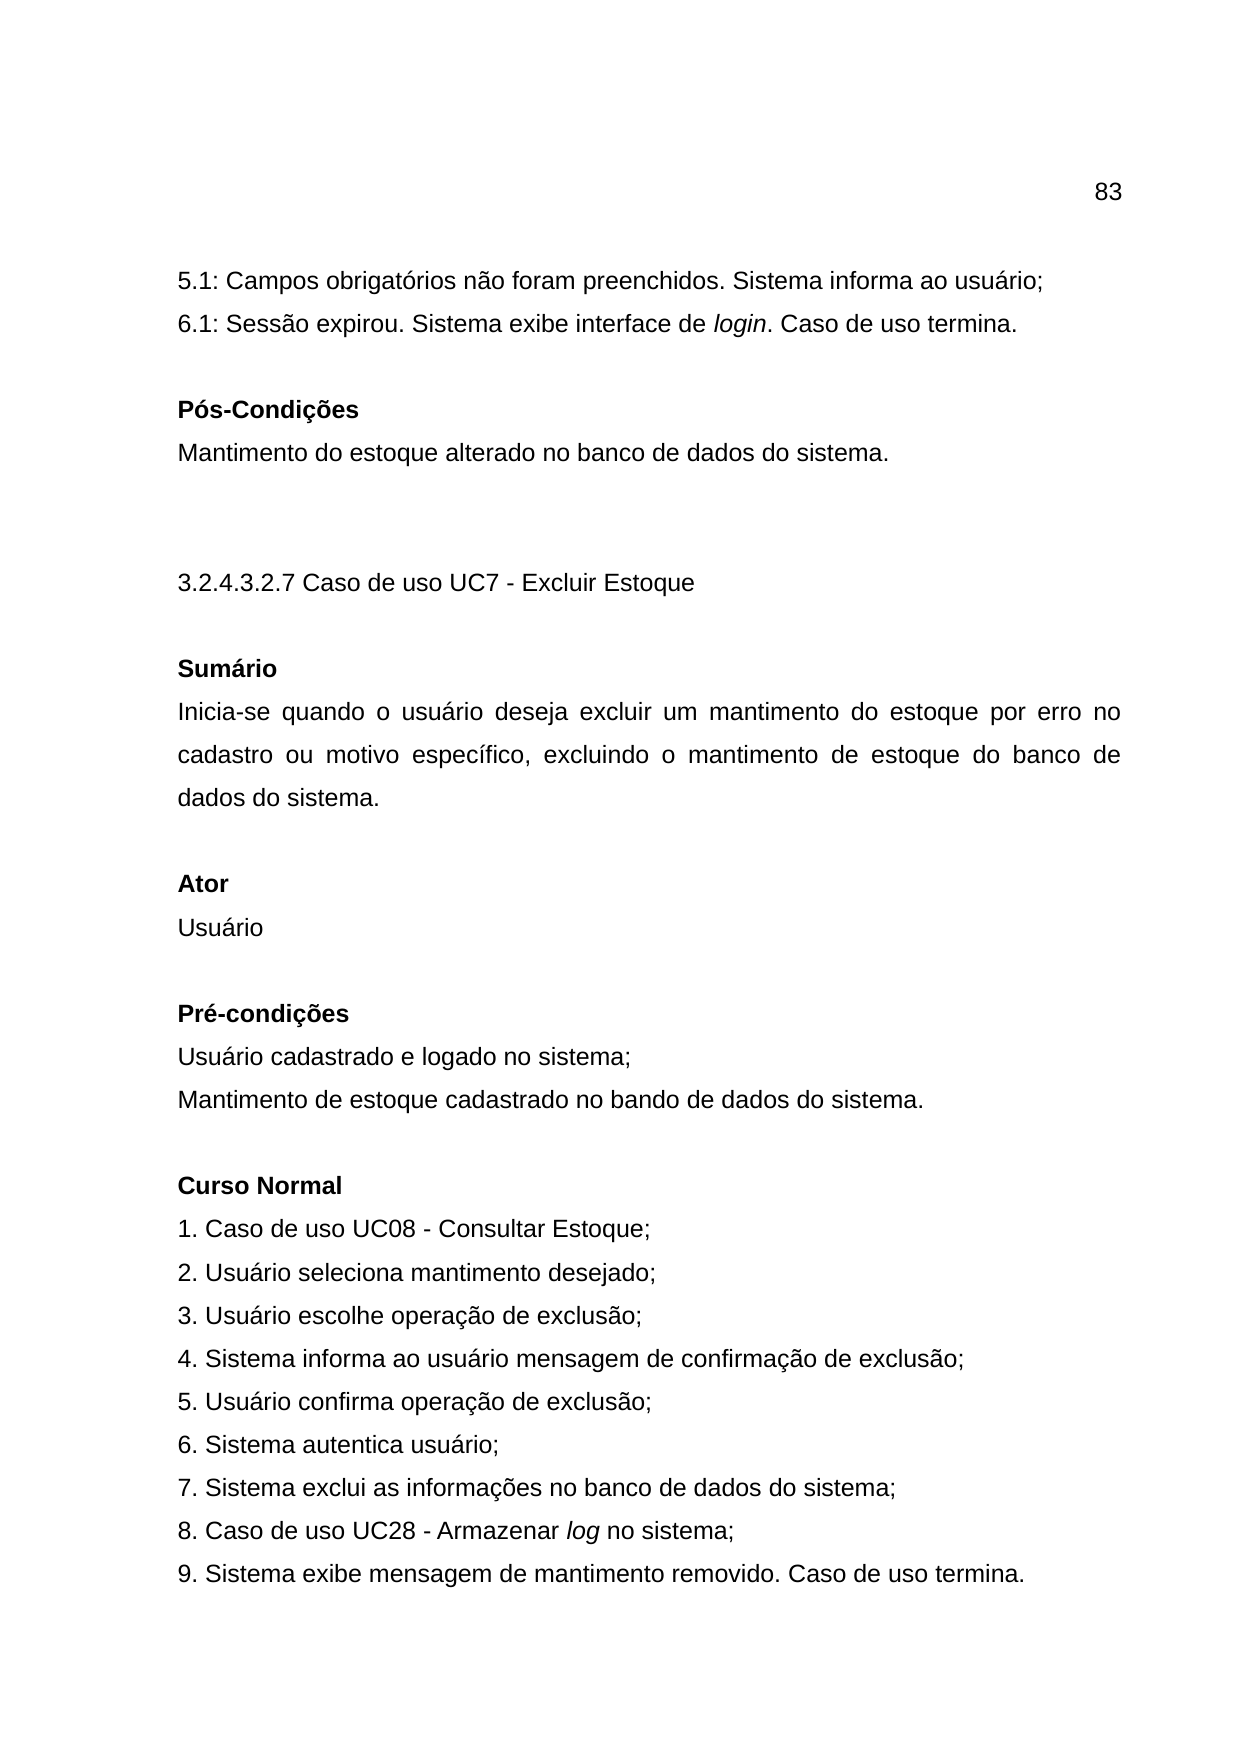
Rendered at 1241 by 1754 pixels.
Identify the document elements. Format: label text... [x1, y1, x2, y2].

text Mantimento do estoque alterado no banco de dados do sistema. [177, 438, 1122, 467]
text Usuário [177, 913, 1122, 941]
text Pós-Condições [177, 395, 1122, 424]
text 7. Sistema exclui as informações no banco de dados do sistema; [177, 1473, 1122, 1502]
text 1. Caso de uso UC08 - Consultar Estoque; [177, 1214, 1122, 1243]
text 8. Caso de uso UC28 - Armazenar log no sistema; [177, 1516, 1122, 1545]
text 3. Usuário escolhe operação de exclusão; [177, 1301, 1122, 1329]
text Inicia-se quando o usuário deseja excluir um mantimento do estoque por erro no cadastro ou motivo específico, excluindo o mantimento de estoque do banco de dados do sistema. [177, 697, 1122, 812]
text 5.1: Campos obrigatórios não foram preenchidos. Sistema informa ao usuário; [177, 266, 1122, 294]
text Curso Normal [177, 1171, 1122, 1200]
text 6. Sistema autentica usuário; [177, 1430, 1122, 1459]
text 2. Usuário seleciona mantimento desejado; [177, 1258, 1122, 1286]
text Sumário [177, 654, 1122, 683]
text 9. Sistema exibe mensagem de mantimento removido. Caso de uso termina. [177, 1559, 1122, 1588]
text Ator [177, 869, 1122, 898]
text 6.1: Sessão expirou. Sistema exibe interface de login. Caso de uso termina. [177, 309, 1122, 338]
text 3.2.4.3.2.7 Caso de uso UC7 - Excluir Estoque [177, 568, 1122, 596]
text Usuário cadastrado e logado no sistema; [177, 1042, 1122, 1071]
text 4. Sistema informa ao usuário mensagem de confirmação de exclusão; [177, 1344, 1122, 1373]
text Mantimento de estoque cadastrado no bando de dados do sistema. [177, 1085, 1122, 1114]
text Pré-condições [177, 999, 1122, 1028]
text 5. Usuário confirma operação de exclusão; [177, 1387, 1122, 1416]
